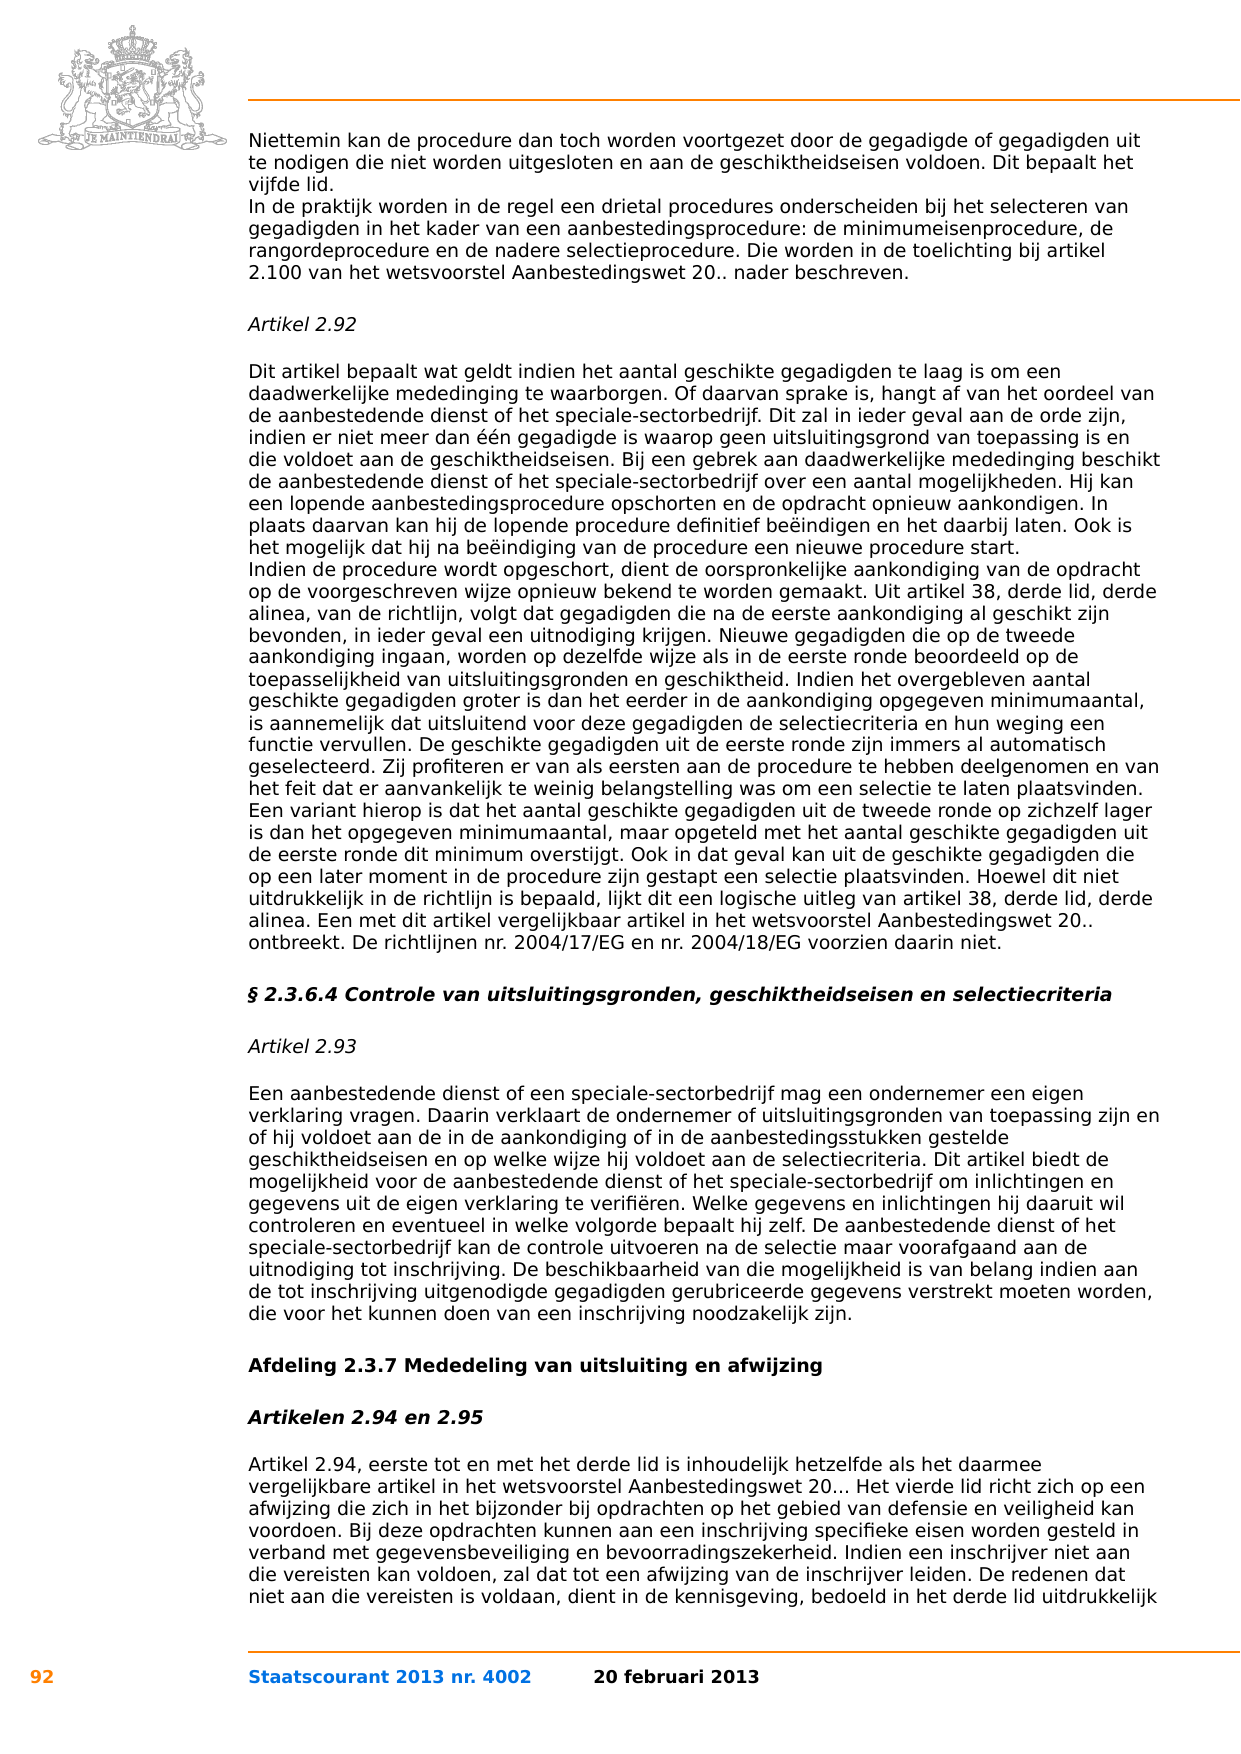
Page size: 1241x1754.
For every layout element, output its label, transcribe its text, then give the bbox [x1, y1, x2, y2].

text Niettemin kan de procedure dan toch worden voortgezet door de gegadigde of gegadigden uit te nodigen die niet worden uitgesloten en aan de geschiktheidseisen voldoen. Dit bepaalt het vijfde lid. [248, 130, 1163, 196]
text In de praktijk worden in de regel een drietal procedures onderscheiden bij het selecteren van gegadigden in het kader van een aanbestedingsprocedure: de minimumeisenprocedure, de rangordeprocedure en de nadere selectieprocedure. Die worden in de toelichting bij artikel 2.100 van het wetsvoorstel Aanbestedingswet 20.. nader beschreven. [248, 196, 1163, 284]
text Een aanbestedende dienst of een speciale-sectorbedrijf mag een ondernemer een eigen verklaring vragen. Daarin verklaart de ondernemer of uitsluitingsgronden van toepassing zijn en of hij voldoet aan de in de aankondiging of in de aanbestedingsstukken gestelde geschiktheidseisen en op welke wijze hij voldoet aan de selectiecriteria. Dit artikel biedt de mogelijkheid voor de aanbestedende dienst of het speciale-sectorbedrijf om inlichtingen en gegevens uit de eigen verklaring te verifiëren. Welke gegevens en inlichtingen hij daaruit wil controleren en eventueel in welke volgorde bepaalt hij zelf. De aanbestedende dienst of het speciale-sectorbedrijf kan de controle uitvoeren na de selectie maar voorafgaand aan de uitnodiging tot inschrijving. De beschikbaarheid van die mogelijkheid is van belang indien aan de tot inschrijving uitgenodigde gegadigden gerubriceerde gegevens verstrekt moeten worden, die voor het kunnen doen van een inschrijving noodzakelijk zijn. [248, 1083, 1163, 1325]
subtitle § 2.3.6.4 Controle van uitsluitingsgronden, geschiktheidseisen en selectiecriteria [248, 984, 1163, 1006]
subtitle Afdeling 2.3.7 Mededeling van uitsluiting en afwijzing [248, 1355, 1163, 1377]
subtitle Artikel 2.93 [248, 1036, 1163, 1058]
picture [38, 25, 227, 150]
subtitle Artikel 2.92 [248, 314, 1163, 336]
text Indien de procedure wordt opgeschort, dient de oorspronkelijke aankondiging van de opdracht op de voorgeschreven wijze opnieuw bekend te worden gemaakt. Uit artikel 38, derde lid, derde alinea, van de richtlijn, volgt dat gegadigden die na de eerste aankondiging al geschikt zijn bevonden, in ieder geval een uitnodiging krijgen. Nieuwe gegadigden die op de tweede aankondiging ingaan, worden op dezelfde wijze als in de eerste ronde beoordeeld op de toepasselijkheid van uitsluitingsgronden en geschiktheid. Indien het overgebleven aantal geschikte gegadigden groter is dan het eerder in de aankondiging opgegeven minimumaantal, is aannemelijk dat uitsluitend voor deze gegadigden de selectiecriteria en hun weging een functie vervullen. De geschikte gegadigden uit de eerste ronde zijn immers al automatisch geselecteerd. Zij profiteren er van als eersten aan de procedure te hebben deelgenomen en van het feit dat er aanvankelijk te weinig belangstelling was om een selectie te laten plaatsvinden. Een variant hierop is dat het aantal geschikte gegadigden uit de tweede ronde op zichzelf lager is dan het opgegeven minimumaantal, maar opgeteld met het aantal geschikte gegadigden uit de eerste ronde dit minimum overstijgt. Ook in dat geval kan uit de geschikte gegadigden die op een later moment in de procedure zijn gestapt een selectie plaatsvinden. Hoewel dit niet uitdrukkelijk in de richtlijn is bepaald, lijkt dit een logische uitleg van artikel 38, derde lid, derde alinea. Een met dit artikel vergelijkbaar artikel in het wetsvoorstel Aanbestedingswet 20.. ontbreekt. De richtlijnen nr. 2004/17/EG en nr. 2004/18/EG voorzien daarin niet. [248, 558, 1163, 954]
text Artikel 2.94, eerste tot en met het derde lid is inhoudelijk hetzelfde als het daarmee vergelijkbare artikel in het wetsvoorstel Aanbestedingswet 20... Het vierde lid richt zich op een afwijzing die zich in het bijzonder bij opdrachten op het gebied van defensie en veiligheid kan voordoen. Bij deze opdrachten kunnen aan een inschrijving specifieke eisen worden gesteld in verband met gegevensbeveiliging en bevoorradingszekerheid. Indien een inschrijver niet aan die vereisten kan voldoen, zal dat tot een afwijzing van de inschrijver leiden. De redenen dat niet aan die vereisten is voldaan, dient in de kennisgeving, bedoeld in het derde lid uitdrukkelijk [248, 1454, 1163, 1608]
subtitle Artikelen 2.94 en 2.95 [248, 1407, 1163, 1429]
text Dit artikel bepaalt wat geldt indien het aantal geschikte gegadigden te laag is om een daadwerkelijke mededinging te waarborgen. Of daarvan sprake is, hangt af van het oordeel van de aanbestedende dienst of het speciale-sectorbedrijf. Dit zal in ieder geval aan de orde zijn, indien er niet meer dan één gegadigde is waarop geen uitsluitingsgrond van toepassing is en die voldoet aan de geschiktheidseisen. Bij een gebrek aan daadwerkelijke mededinging beschikt de aanbestedende dienst of het speciale-sectorbedrijf over een aantal mogelijkheden. Hij kan een lopende aanbestedingsprocedure opschorten en de opdracht opnieuw aankondigen. In plaats daarvan kan hij de lopende procedure definitief beëindigen en het daarbij laten. Ook is het mogelijk dat hij na beëindiging van de procedure een nieuwe procedure start. [248, 361, 1163, 558]
